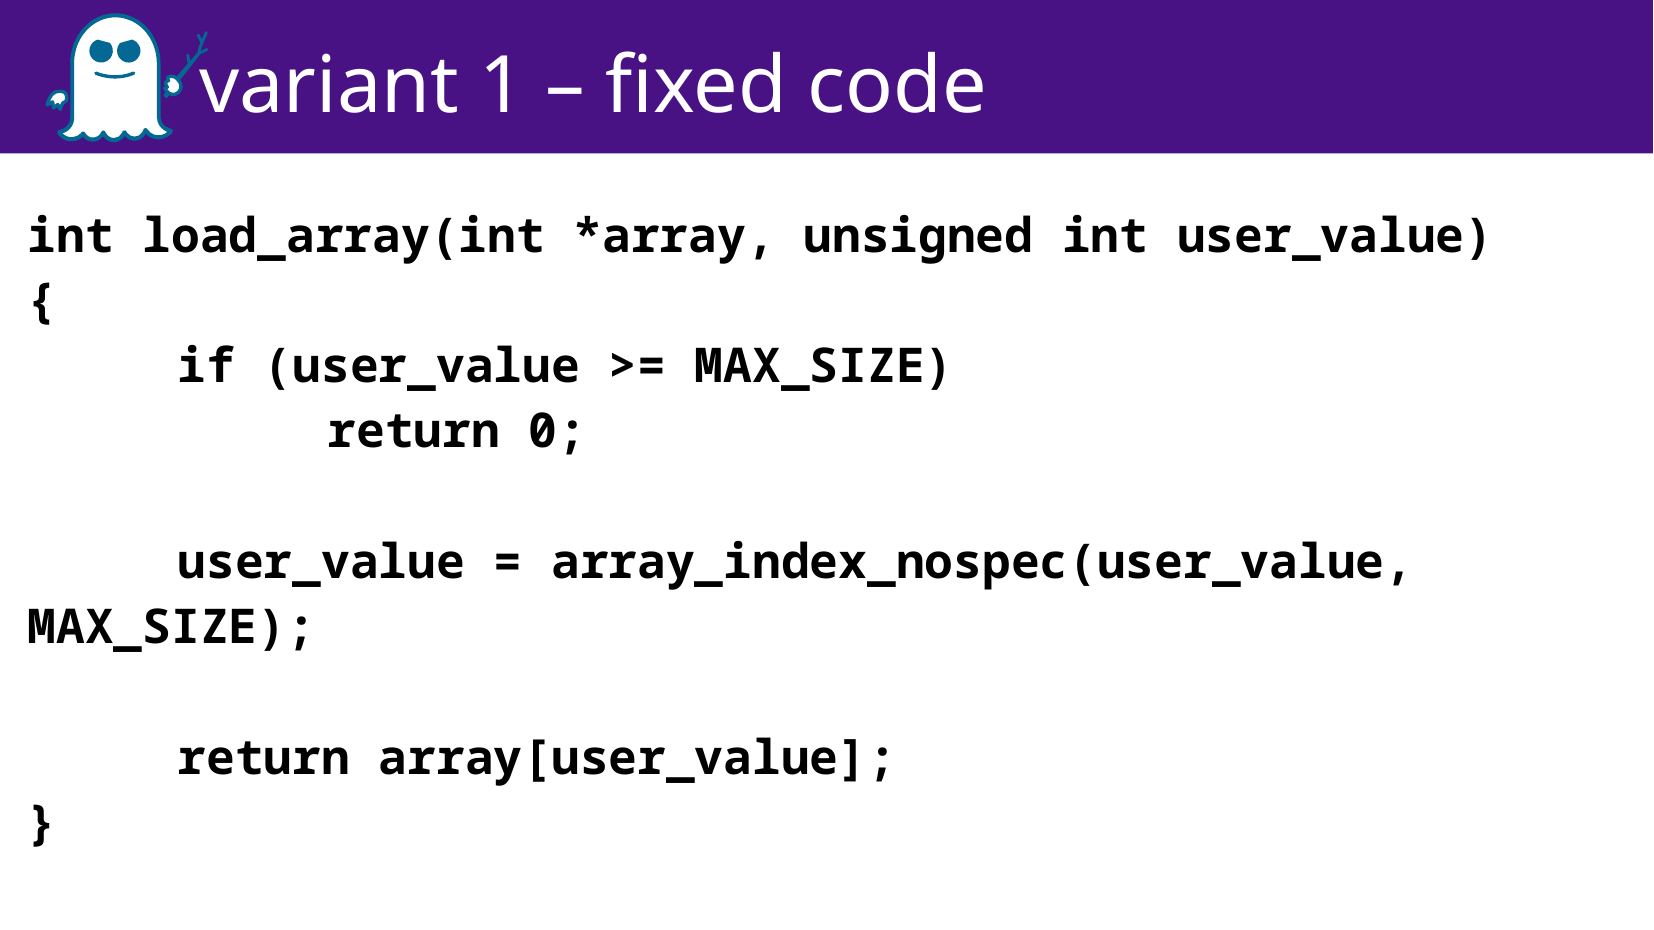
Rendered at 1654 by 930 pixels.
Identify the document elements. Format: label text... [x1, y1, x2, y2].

picture [52, 94, 64, 103]
text_box int load_array(int *array, unsigned int user_value) { if (user_value >= MAX_SIZE) return 0; user_value = array_index_nospec(user_value, MAX_SIZE); return array[user_value]; } [12, 193, 1653, 822]
picture [118, 13, 209, 143]
title variant 1 – fixed code [34, 8, 1601, 154]
picture [169, 79, 178, 92]
picture [45, 13, 110, 143]
picture [65, 18, 165, 137]
